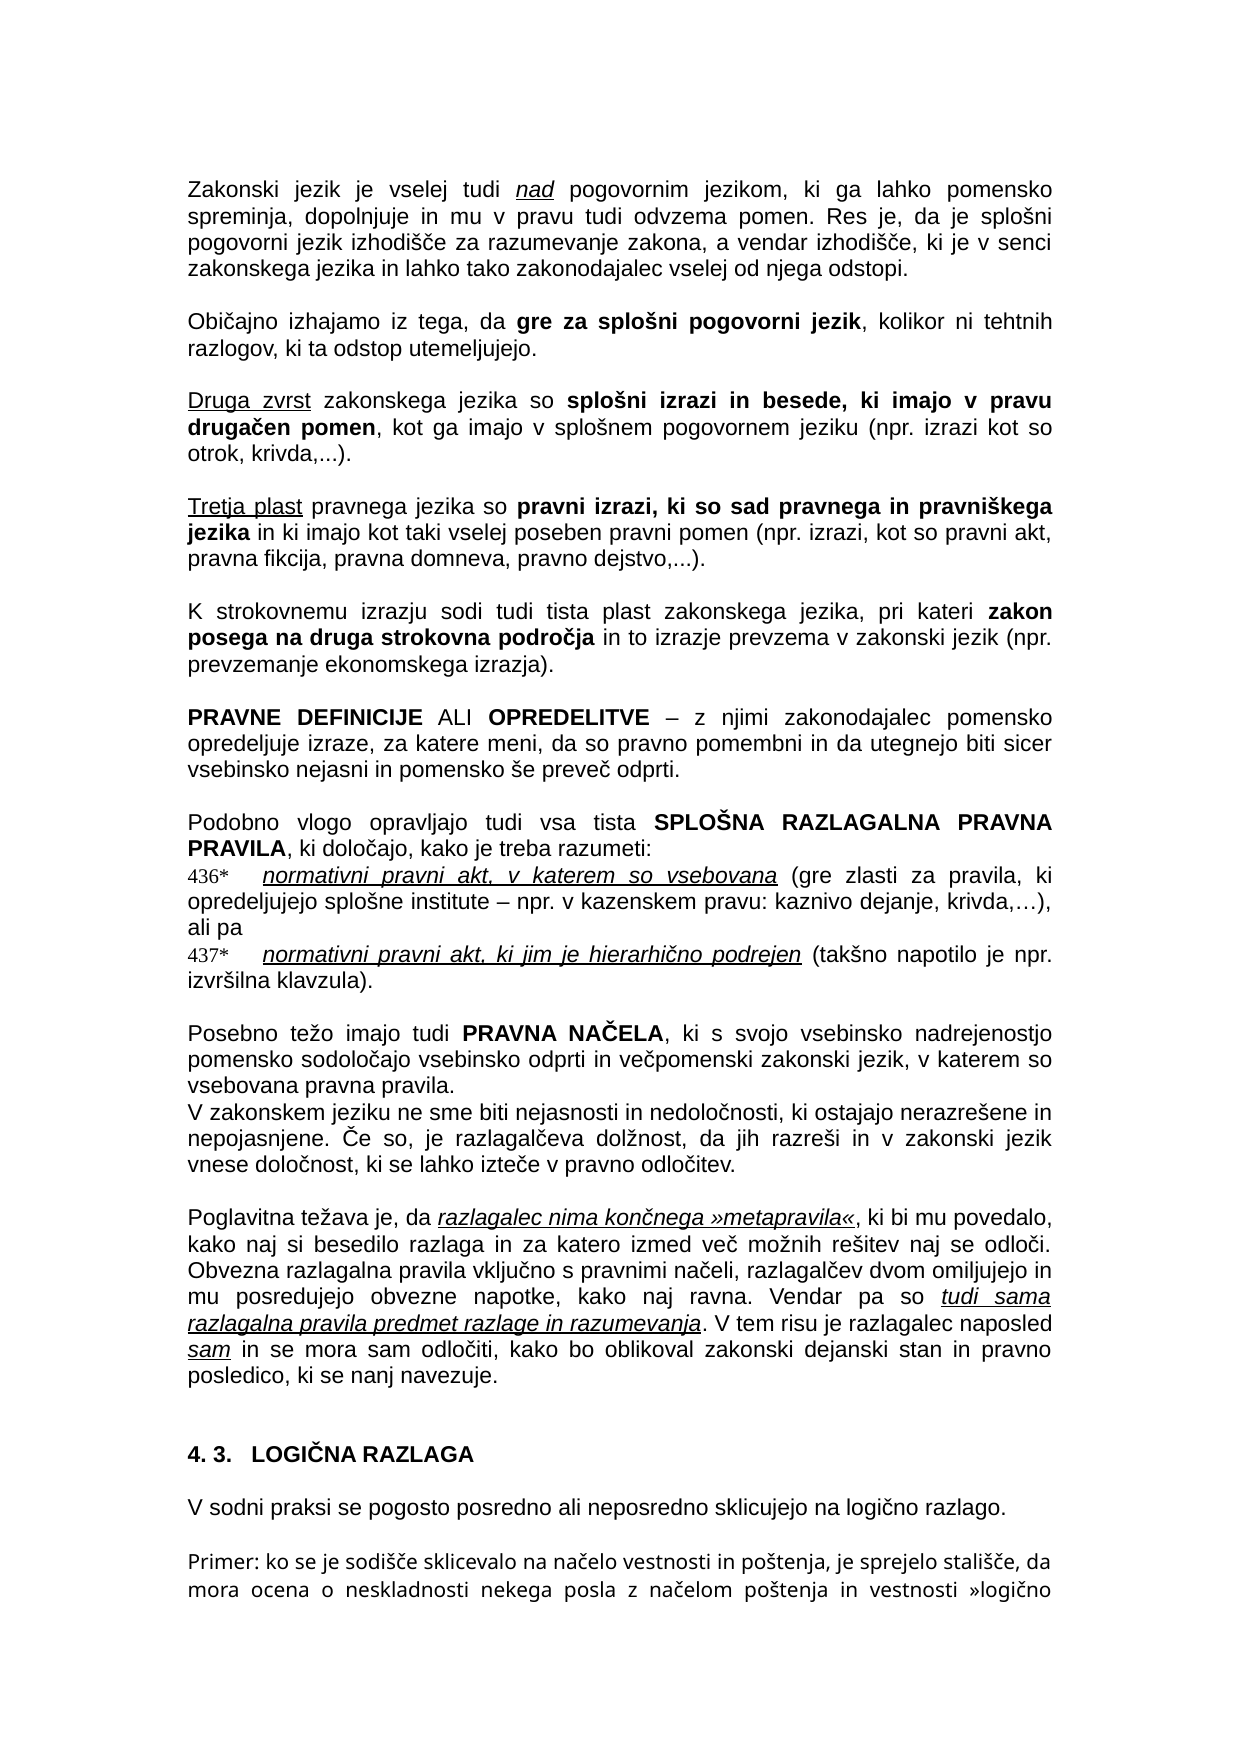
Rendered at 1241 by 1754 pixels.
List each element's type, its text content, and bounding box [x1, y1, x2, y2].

list normativni pravni akt, ki jim je hierarhično podrejen (takšno napotilo je npr. izvršilna klavzula). [187, 941, 1053, 993]
text Druga zvrst zakonskega jezika so splošni izrazi in besede, ki imajo v pravu drugačen pomen, kot ga imajo v splošnem pogovornem jeziku (npr. izrazi kot so otrok, krivda,...). [187, 387, 1053, 466]
text Običajno izhajamo iz tega, da gre za splošni pogovorni jezik, kolikor ni tehtnih razlogov, ki ta odstop utemeljujejo. [187, 308, 1053, 361]
text Primer: ko se je sodišče sklicevalo na načelo vestnosti in poštenja, je sprejelo stališče, da mora ocena o neskladnosti nekega posla z načelom poštenja in vestnosti »logično [187, 1547, 1053, 1604]
text K strokovnemu izrazju sodi tudi tista plast zakonskega jezika, pri kateri zakon posega na druga strokovna področja in to izrazje prevzema v zakonski jezik (npr. prevzemanje ekonomskega izrazja). [187, 598, 1053, 677]
list normativni pravni akt, v katerem so vsebovana (gre zlasti za pravila, ki opredeljujejo splošne institute – npr. v kazenskem pravu: kaznivo dejanje, krivda,…), ali pa [187, 862, 1053, 941]
text Poglavitna težava je, da razlagalec nima končnega »metapravila«, ki bi mu povedalo, kako naj si besedilo razlaga in za katero izmed več možnih rešitev naj se odloči. Obvezna razlagalna pravila vključno s pravnimi načeli, razlagalčev dvom omiljujejo in mu posredujejo obvezne napotke, kako naj ravna. Vendar pa so tudi sama razlagalna pravila predmet razlage in razumevanja. V tem risu je razlagalec naposled sam in se mora sam odločiti, kako bo oblikoval zakonski dejanski stan in pravno posledico, ki se nanj navezuje. [187, 1204, 1053, 1389]
text Podobno vlogo opravljajo tudi vsa tista SPLOŠNA RAZLAGALNA PRAVNA PRAVILA, ki določajo, kako je treba razumeti: [187, 809, 1053, 862]
text V zakonskem jeziku ne sme biti nejasnosti in nedoločnosti, ki ostajajo nerazrešene in nepojasnjene. Če so, je razlagalčeva dolžnost, da jih razreši in v zakonski jezik vnese določnost, ki se lahko izteče v pravno odločitev. [187, 1099, 1053, 1178]
text Zakonski jezik je vselej tudi nad pogovornim jezikom, ki ga lahko pomensko spreminja, dopolnjuje in mu v pravu tudi odvzema pomen. Res je, da je splošni pogovorni jezik izhodišče za razumevanje zakona, a vendar izhodišče, ki je v senci zakonskega jezika in lahko tako zakonodajalec vselej od njega odstopi. [187, 176, 1053, 282]
text Posebno težo imajo tudi PRAVNA NAČELA, ki s svojo vsebinsko nadrejenostjo pomensko sodoločajo vsebinsko odprti in večpomenski zakonski jezik, v katerem so vsebovana pravna pravila. [187, 1020, 1053, 1099]
text 4. 3. LOGIČNA RAZLAGA [187, 1441, 1053, 1468]
text V sodni praksi se pogosto posredno ali neposredno sklicujejo na logično razlago. [187, 1494, 1053, 1520]
text Tretja plast pravnega jezika so pravni izrazi, ki so sad pravnega in pravniškega jezika in ki imajo kot taki vselej poseben pravni pomen (npr. izrazi, kot so pravni akt, pravna fikcija, pravna domneva, pravno dejstvo,...). [187, 493, 1053, 572]
text PRAVNE DEFINICIJE ALI OPREDELITVE – z njimi zakonodajalec pomensko opredeljuje izraze, za katere meni, da so pravno pomembni in da utegnejo biti sicer vsebinsko nejasni in pomensko še preveč odprti. [187, 703, 1053, 782]
